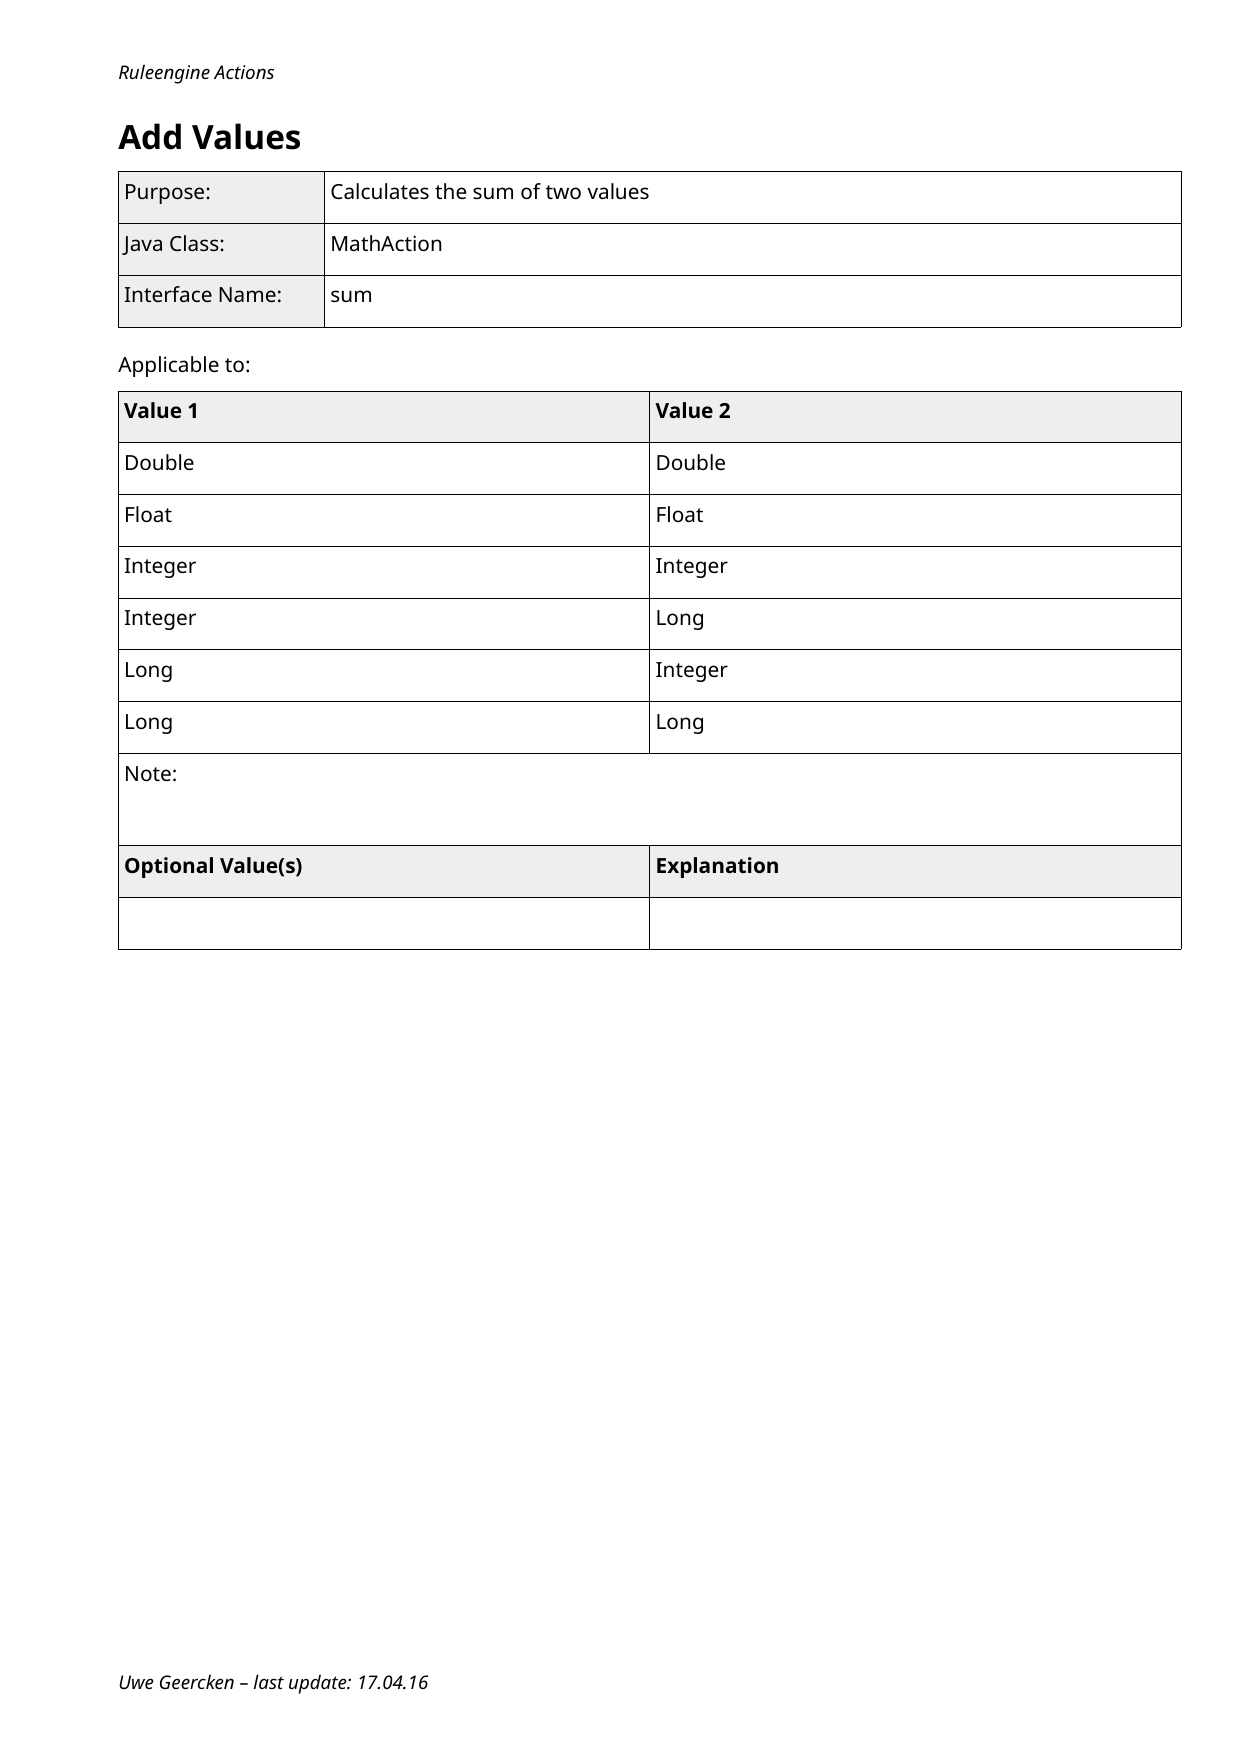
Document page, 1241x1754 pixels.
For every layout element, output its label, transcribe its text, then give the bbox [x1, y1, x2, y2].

table_header Value 2 [650, 392, 1181, 442]
table_cell Float [650, 495, 1181, 546]
table_cell Integer [119, 599, 649, 649]
table_cell Optional Value(s) [119, 846, 649, 897]
table_cell Explanation [650, 846, 1181, 897]
table_cell MathAction [325, 224, 1181, 275]
table_cell Java Class: [119, 224, 324, 275]
table_cell Long [119, 702, 649, 753]
table_header Value 1 [119, 392, 649, 442]
table_cell Integer [119, 547, 649, 598]
table_header Calculates the sum of two values [325, 172, 1181, 223]
table_cell [119, 898, 649, 948]
text Applicable to: [118, 350, 1181, 379]
text Add Values [118, 114, 1181, 159]
table_cell Integer [650, 547, 1181, 598]
table_cell Note: [119, 754, 1181, 845]
table_cell Long [119, 650, 649, 701]
table_cell Double [119, 443, 649, 494]
table_cell Long [650, 599, 1181, 649]
table_cell Interface Name: [119, 276, 324, 327]
table_cell Long [650, 702, 1181, 753]
table_cell Integer [650, 650, 1181, 701]
table_cell Double [650, 443, 1181, 494]
table_cell Float [119, 495, 649, 546]
table_cell [650, 898, 1181, 948]
table_cell sum [325, 276, 1181, 327]
table_header Purpose: [119, 172, 324, 223]
